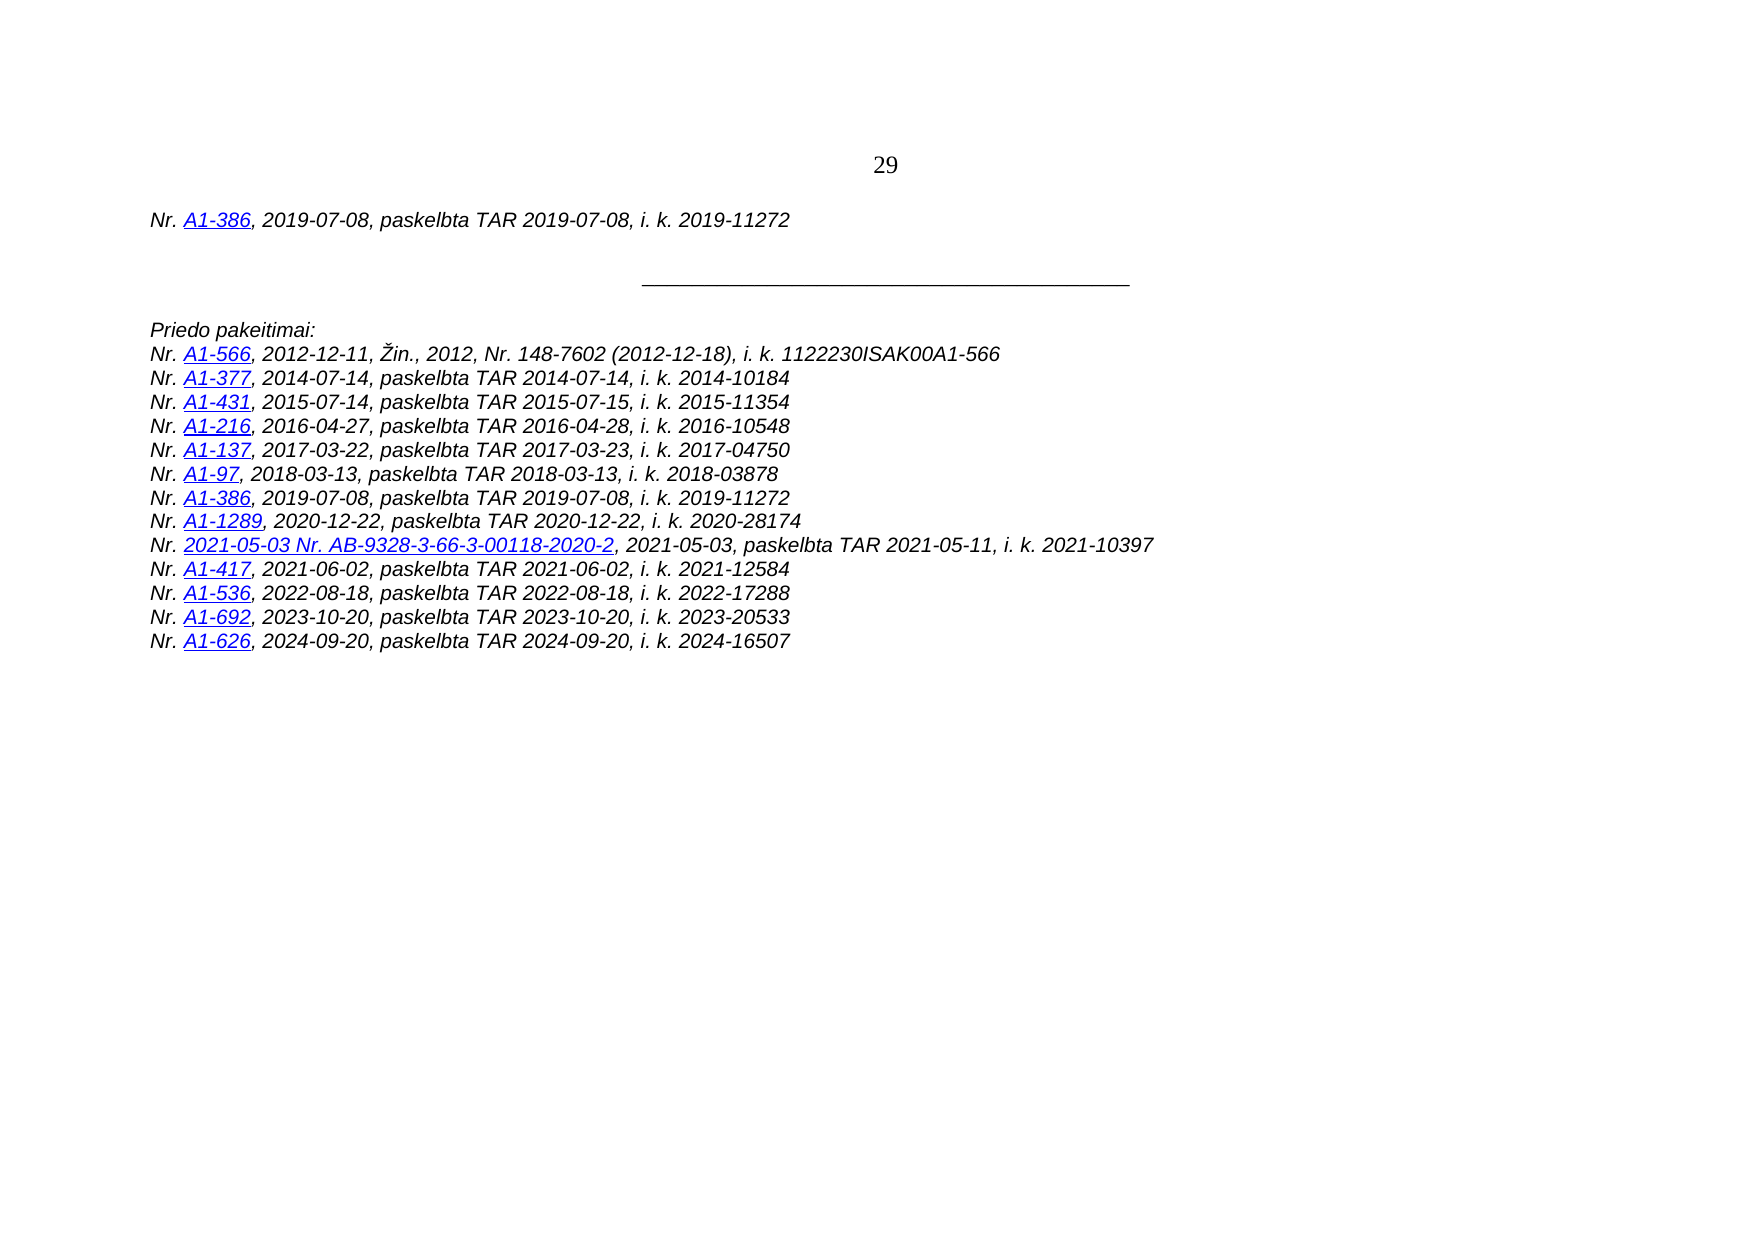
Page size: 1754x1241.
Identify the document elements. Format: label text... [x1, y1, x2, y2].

text Nr. A1-97, 2018-03-13, paskelbta TAR 2018-03-13, i. k. 2018-03878 [150, 461, 1621, 485]
text Nr. A1-386, 2019-07-08, paskelbta TAR 2019-07-08, i. k. 2019-11272 [150, 485, 1621, 509]
text Nr. A1-1289, 2020-12-22, paskelbta TAR 2020-12-22, i. k. 2020-28174 [150, 509, 1621, 533]
text Nr. A1-626, 2024-09-20, paskelbta TAR 2024-09-20, i. k. 2024-16507 [150, 629, 1621, 653]
text Nr. A1-566, 2012-12-11, Žin., 2012, Nr. 148-7602 (2012-12-18), i. k. 1122230ISAK00A1-566 [150, 342, 1621, 366]
text Nr. A1-216, 2016-04-27, paskelbta TAR 2016-04-28, i. k. 2016-10548 [150, 413, 1621, 437]
text _______________________________________ [150, 260, 1621, 289]
text Nr. A1-692, 2023-10-20, paskelbta TAR 2023-10-20, i. k. 2023-20533 [150, 605, 1621, 629]
text Priedo pakeitimai: [150, 318, 1621, 342]
text Nr. A1-431, 2015-07-14, paskelbta TAR 2015-07-15, i. k. 2015-11354 [150, 389, 1621, 413]
text Nr. A1-386, 2019-07-08, paskelbta TAR 2019-07-08, i. k. 2019-11272 [150, 207, 1621, 231]
text Nr. A1-417, 2021-06-02, paskelbta TAR 2021-06-02, i. k. 2021-12584 [150, 557, 1621, 581]
text Nr. 2021-05-03 Nr. AB-9328-3-66-3-00118-2020-2, 2021-05-03, paskelbta TAR 2021-05-11, i. k. 2021-10397 [150, 533, 1621, 557]
text Nr. A1-377, 2014-07-14, paskelbta TAR 2014-07-14, i. k. 2014-10184 [150, 366, 1621, 389]
text Nr. A1-137, 2017-03-22, paskelbta TAR 2017-03-23, i. k. 2017-04750 [150, 437, 1621, 461]
text Nr. A1-536, 2022-08-18, paskelbta TAR 2022-08-18, i. k. 2022-17288 [150, 581, 1621, 605]
